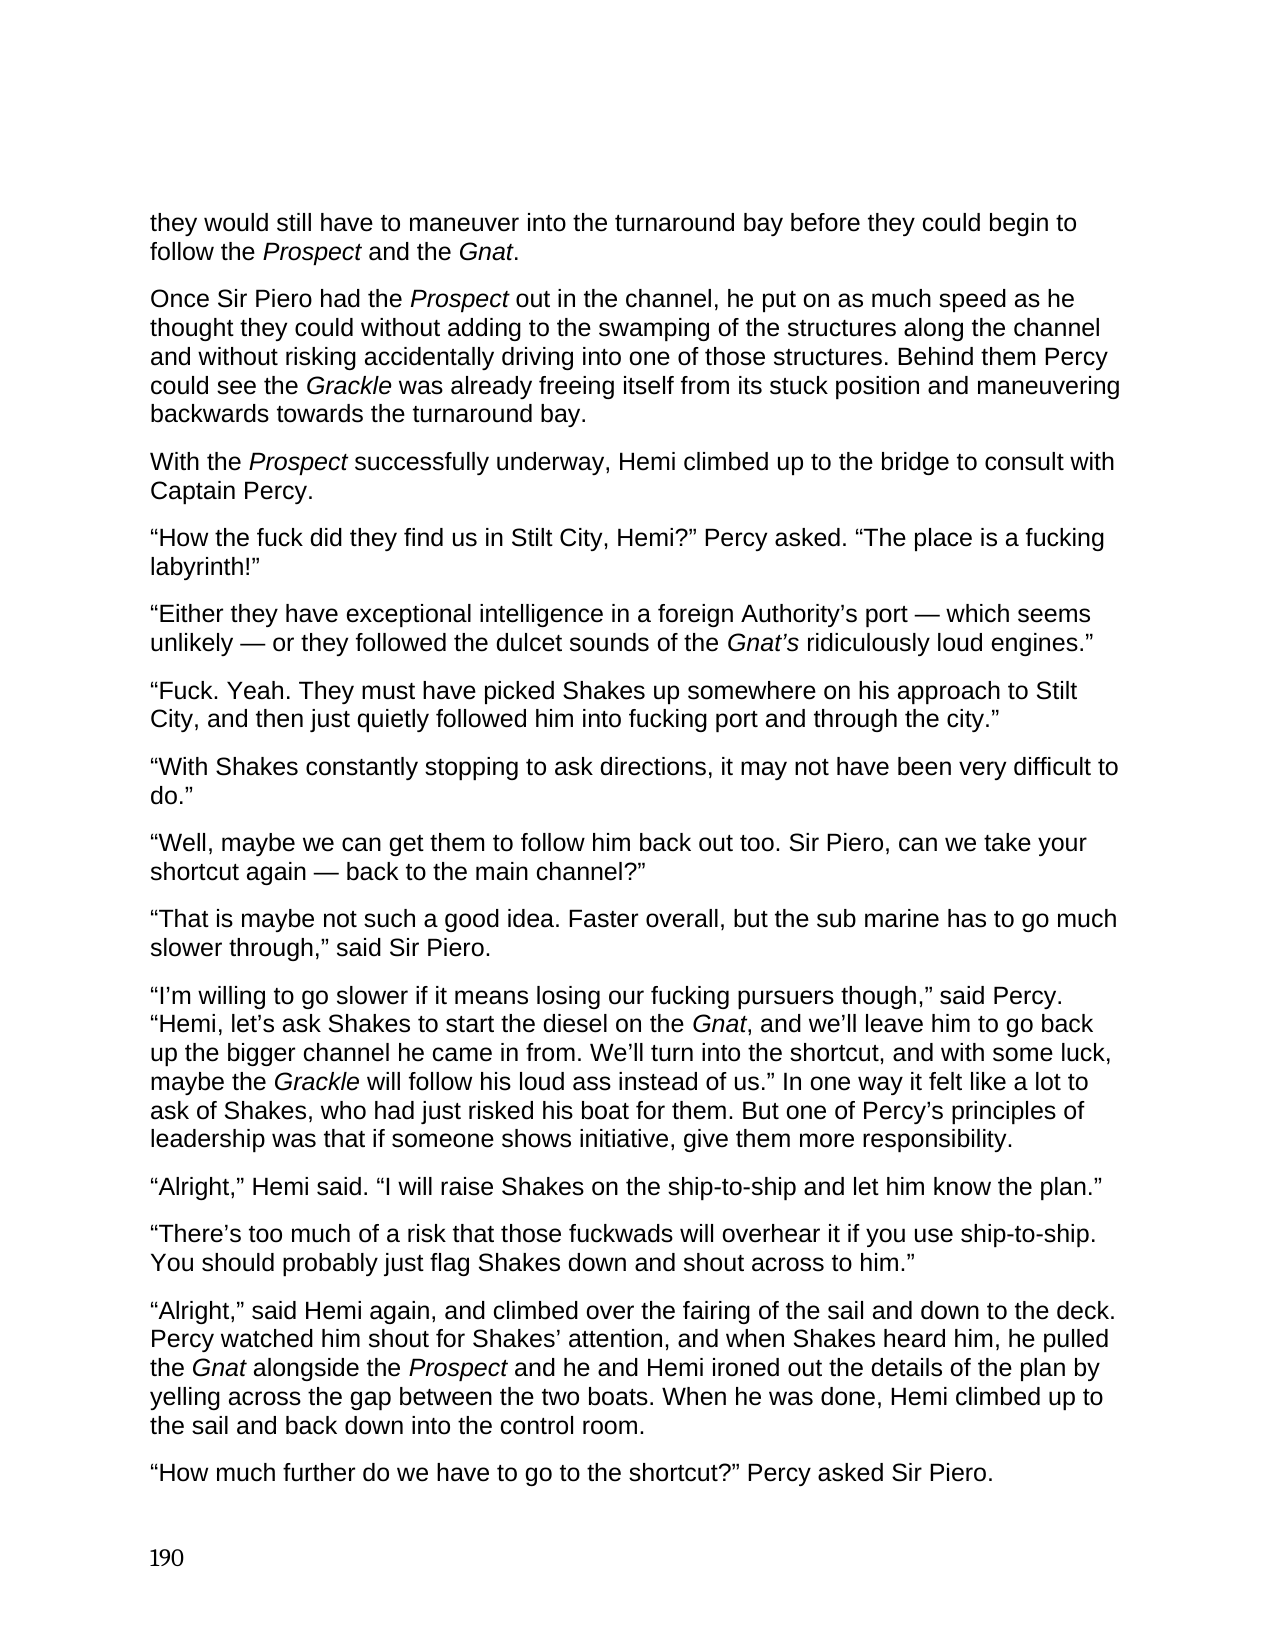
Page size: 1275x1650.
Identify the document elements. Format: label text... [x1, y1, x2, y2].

text With the Prospect successfully underway, Hemi climbed up to the bridge to consult with Captain Percy. [150, 447, 1125, 504]
text “Alright,” said Hemi again, and climbed over the fairing of the sail and down to the deck. Percy watched him shout for Shakes’ attention, and when Shakes heard him, he pulled the Gnat alongside the Prospect and he and Hemi ironed out the details of the plan by yelling across the gap between the two boats. When he was done, Hemi climbed up to the sail and back down into the control room. [150, 1296, 1125, 1439]
text Once Sir Piero had the Prospect out in the channel, he put on as much speed as he thought they could without adding to the swamping of the structures along the channel and without risking accidentally driving into one of those structures. Behind them Percy could see the Grackle was already freeing itself from its stuck position and maneuvering backwards towards the turnaround bay. [150, 284, 1125, 428]
text “Fuck. Yeah. They must have picked Shakes up somewhere on his approach to Stilt City, and then just quietly followed him into fucking port and through the city.” [150, 676, 1125, 733]
text “Well, maybe we can get them to follow him back out too. Sir Piero, can we take your shortcut again — back to the main channel?” [150, 828, 1125, 886]
text “How the fuck did they find us in Stilt City, Hemi?” Percy asked. “The place is a fucking labyrinth!” [150, 523, 1125, 581]
text “How much further do we have to go to the shortcut?” Percy asked Sir Piero. [150, 1458, 1125, 1487]
text “I’m willing to go slower if it means losing our fucking pursuers though,” said Percy. “Hemi, let’s ask Shakes to start the diesel on the Gnat, and we’ll leave him to go back up the bigger channel he came in from. We’ll turn into the shortcut, and with some luck, maybe the Grackle will follow his loud ass instead of us.” In one way it felt like a lot to ask of Shakes, who had just risked his boat for them. But one of Percy’s principles of leadership was that if someone shows initiative, give them more responsibility. [150, 981, 1125, 1153]
text “That is maybe not such a good idea. Faster overall, but the sub marine has to go much slower through,” said Sir Piero. [150, 904, 1125, 962]
text they would still have to maneuver into the turnaround bay before they could begin to follow the Prospect and the Gnat. [150, 208, 1125, 266]
text “Either they have exceptional intelligence in a foreign Authority’s port — which seems unlikely — or they followed the dulcet sounds of the Gnat’s ridiculously loud engines.” [150, 599, 1125, 657]
text “There’s too much of a risk that those fuckwads will overhear it if you use ship-to-ship. You should probably just flag Shakes down and shout across to him.” [150, 1219, 1125, 1277]
text “With Shakes constantly stopping to ask directions, it may not have been very difficult to do.” [150, 752, 1125, 809]
text “Alright,” Hemi said. “I will raise Shakes on the ship-to-ship and let him know the plan.” [150, 1172, 1125, 1201]
